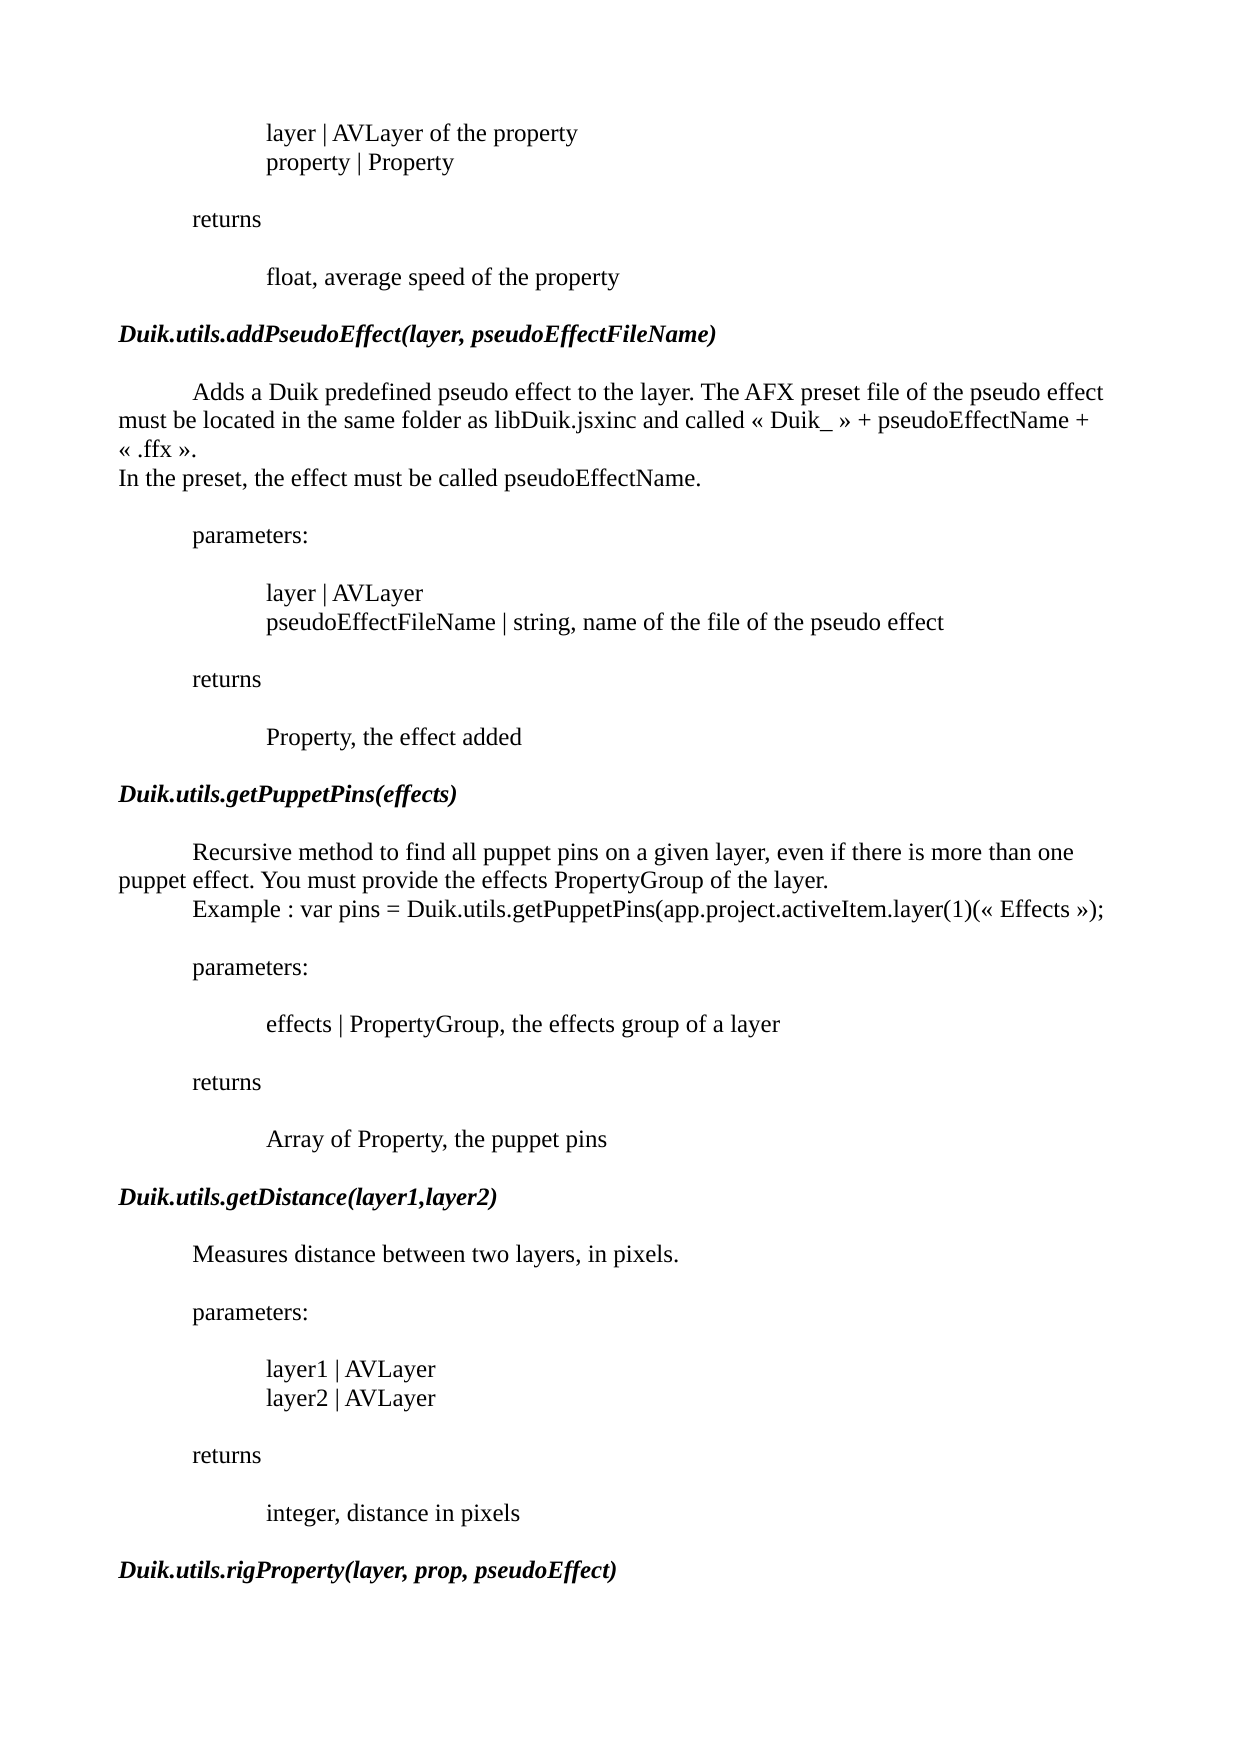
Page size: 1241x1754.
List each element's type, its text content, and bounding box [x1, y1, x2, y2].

text returns [118, 204, 1122, 233]
text pseudoEffectFileName | string, name of the file of the pseudo effect [118, 607, 1122, 636]
text Duik.utils.rigProperty(layer, prop, pseudoEffect) [118, 1556, 1122, 1584]
text parameters: [118, 521, 1122, 549]
text layer1 | AVLayer [118, 1354, 1122, 1383]
text integer, distance in pixels [118, 1498, 1122, 1527]
text Measures distance between two layers, in pixels. [118, 1239, 1122, 1268]
text returns [118, 1441, 1122, 1469]
text Example : var pins = Duik.utils.getPuppetPins(app.project.activeItem.layer(1)(« Effects »); [118, 894, 1122, 923]
text Duik.utils.getPuppetPins(effects) [118, 779, 1122, 808]
text layer | AVLayer [118, 578, 1122, 607]
text Recursive method to find all puppet pins on a given layer, even if there is more than one puppet effect. You must provide the effects PropertyGroup of the layer. [118, 837, 1122, 894]
text Duik.utils.getDistance(layer1,layer2) [118, 1182, 1122, 1211]
text parameters: [118, 952, 1122, 981]
text returns [118, 664, 1122, 693]
text Property, the effect added [118, 722, 1122, 751]
text float, average speed of the property [118, 262, 1122, 291]
text returns [118, 1067, 1122, 1096]
text layer2 | AVLayer [118, 1383, 1122, 1412]
text Array of Property, the puppet pins [118, 1124, 1122, 1153]
text parameters: [118, 1297, 1122, 1326]
text In the preset, the effect must be called pseudoEffectName. [118, 463, 1122, 492]
text layer | AVLayer of the property [118, 118, 1122, 147]
text Adds a Duik predefined pseudo effect to the layer. The AFX preset file of the pseudo effect must be located in the same folder as libDuik.jsxinc and called « Duik_ » + pseudoEffectName + « .ffx ». [118, 377, 1122, 463]
text effects | PropertyGroup, the effects group of a layer [118, 1009, 1122, 1038]
text Duik.utils.addPseudoEffect(layer, pseudoEffectFileName) [118, 319, 1122, 348]
text property | Property [118, 147, 1122, 176]
